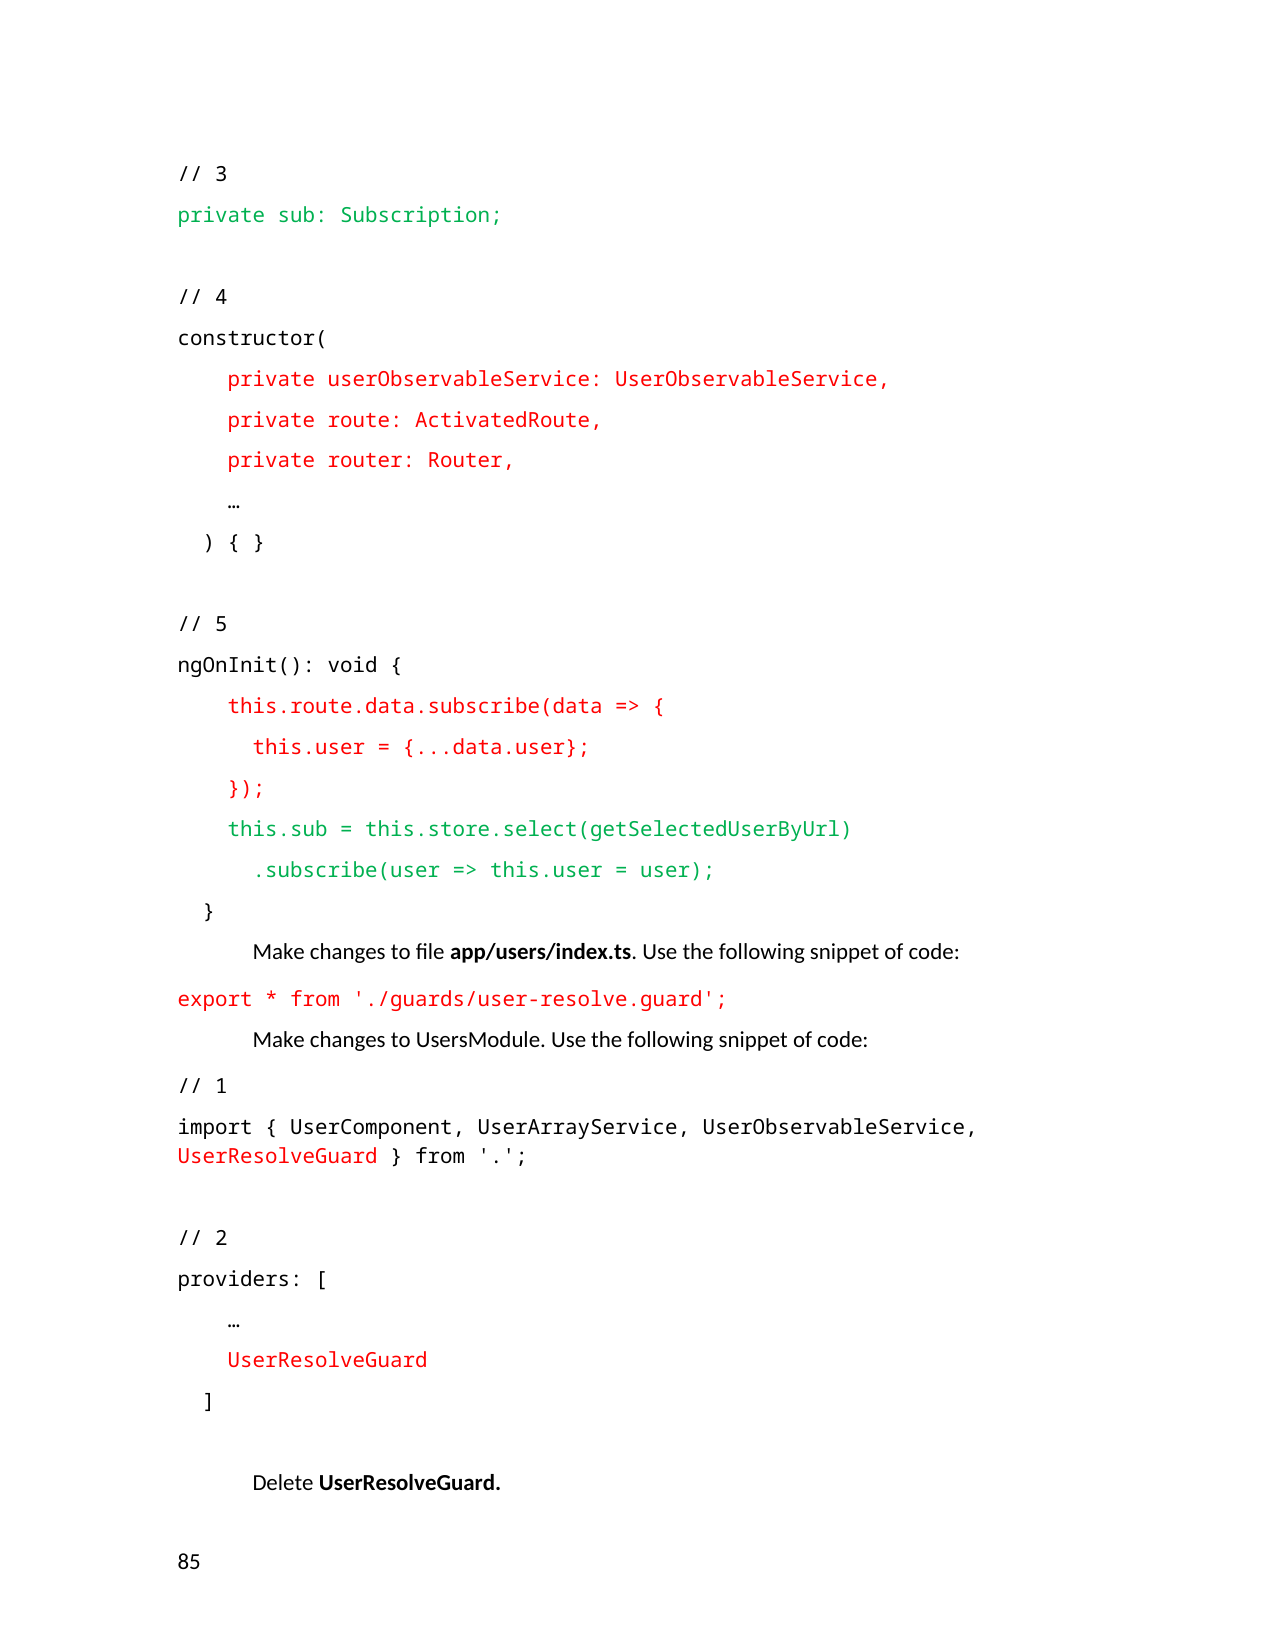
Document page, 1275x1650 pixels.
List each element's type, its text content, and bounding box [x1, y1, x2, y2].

list Make changes to UsersModule. Use the following snippet of code: [252, 1025, 1186, 1053]
list Delete UserResolveGuard. [252, 1468, 1186, 1496]
text // 3 [177, 159, 1186, 187]
text ) { } [177, 527, 1186, 556]
text UserResolveGuard [177, 1346, 1186, 1374]
text // 4 [177, 282, 1186, 310]
text this.user = {...data.user}; [177, 732, 1186, 761]
text private route: ActivatedRoute, [177, 405, 1186, 433]
text .subscribe(user => this.user = user); [177, 855, 1186, 883]
text private userObservableService: UserObservableService, [177, 364, 1186, 392]
text constructor( [177, 323, 1186, 351]
text // 1 [177, 1072, 1186, 1100]
text }); [177, 773, 1186, 802]
text ] [177, 1387, 1186, 1415]
text providers: [ [177, 1264, 1186, 1292]
text // 2 [177, 1223, 1186, 1251]
text private router: Router, [177, 446, 1186, 474]
text private sub: Subscription; [177, 200, 1186, 228]
text this.route.data.subscribe(data => { [177, 691, 1186, 720]
text … [177, 487, 1186, 515]
text ngOnInit(): void { [177, 650, 1186, 679]
text this.sub = this.store.select(getSelectedUserByUrl) [177, 814, 1186, 842]
text export * from './guards/user-resolve.guard'; [177, 984, 1186, 1012]
text } [177, 896, 1186, 924]
text … [177, 1305, 1186, 1333]
list Make changes to file app/users/index.ts. Use the following snippet of code: [252, 937, 1186, 965]
text import { UserComponent, UserArrayService, UserObservableService, UserResolveGuard } from '.'; [177, 1112, 1186, 1169]
text // 5 [177, 609, 1186, 638]
